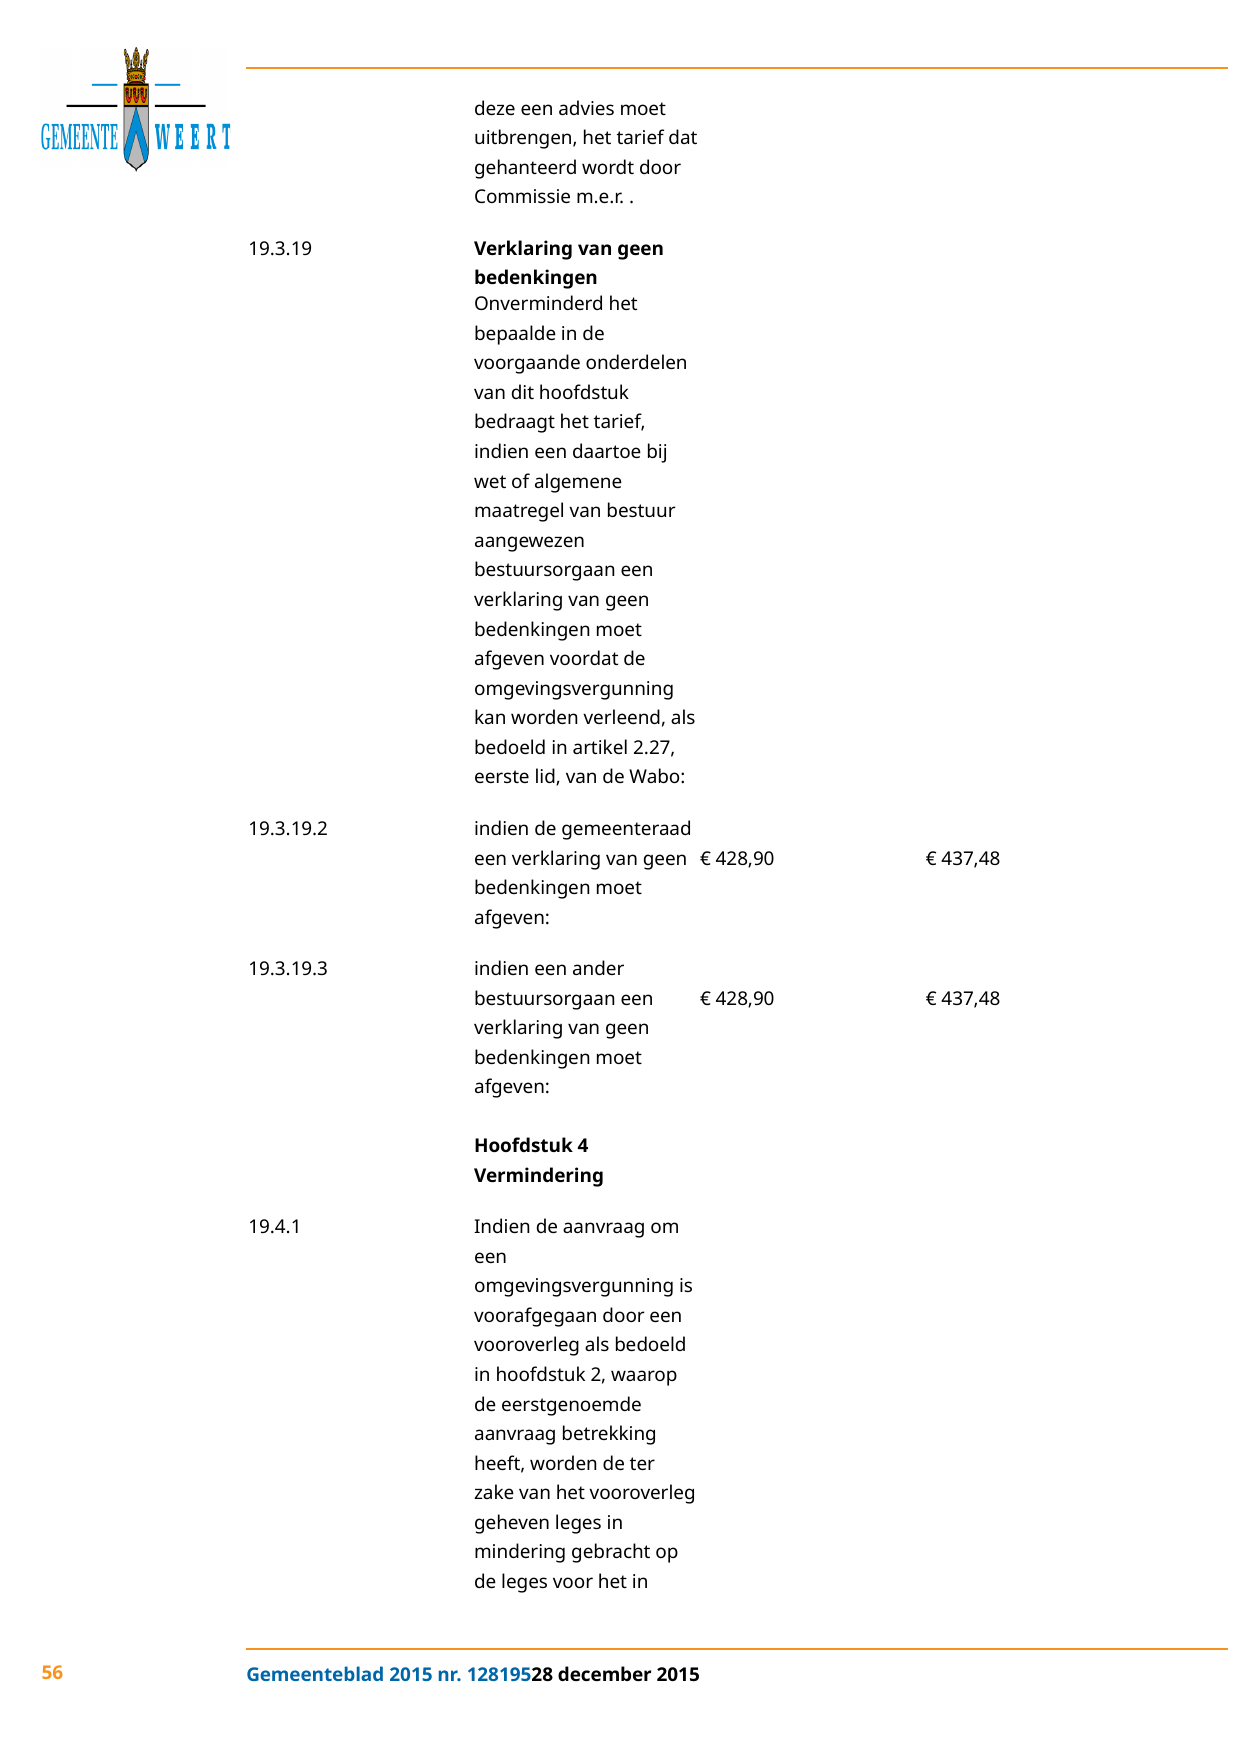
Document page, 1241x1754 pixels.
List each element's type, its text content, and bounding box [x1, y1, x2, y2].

table_cell [474, 209, 700, 235]
table_cell Verklaring van geen bedenkingen [474, 235, 700, 290]
table_cell [700, 290, 926, 789]
table_cell [248, 930, 474, 955]
table_cell € 428,90 [700, 815, 926, 929]
table_cell 19.3.19.3 [248, 955, 474, 1099]
table_cell [926, 930, 1152, 955]
table_cell Indien de aanvraag om een omgevingsvergunning is voorafgegaan door een vooroverleg als bedoeld in hoofdstuk 2, waarop de eerstgenoemde aanvraag betrekking heeft, worden de ter zake van het vooroverleg geheven leges in mindering gebracht op de leges voor het in [474, 1213, 700, 1594]
table_cell Onverminderd het bepaalde in de voorgaande onderdelen van dit hoofdstuk bedraagt het tarief, indien een daartoe bij wet of algemene maatregel van bestuur aangewezen bestuursorgaan een verklaring van geen bedenkingen moet afgeven voordat de omgevingsvergunning kan worden verleend, als bedoeld in artikel 2.27, eerste lid, van de Wabo: [474, 290, 700, 789]
table_cell [926, 290, 1152, 789]
table_header [248, 1132, 474, 1188]
table_cell deze een advies moet uitbrengen, het tarief dat gehanteerd wordt door Commissie m.e.r. . [474, 95, 700, 209]
table_cell € 428,90 [700, 955, 926, 1099]
table_cell [926, 235, 1152, 290]
table_cell [474, 1188, 700, 1213]
table_cell [700, 1188, 926, 1213]
table_cell [248, 1188, 474, 1213]
table_header Hoofdstuk 4 Vermindering [474, 1132, 700, 1188]
table_cell [700, 1213, 926, 1594]
table_cell [700, 789, 926, 815]
table_cell € 437,48 [926, 955, 1152, 1099]
table_cell [700, 235, 926, 290]
table_cell [926, 209, 1152, 235]
table_cell indien de gemeenteraad een verklaring van geen bedenkingen moet afgeven: [474, 815, 700, 929]
table_cell € 437,48 [926, 815, 1152, 929]
table_cell [474, 789, 700, 815]
table_cell 19.4.1 [248, 1213, 474, 1594]
table_header [926, 1132, 1152, 1188]
table_cell [474, 930, 700, 955]
table_cell [926, 789, 1152, 815]
picture [41, 47, 231, 172]
table_cell [248, 290, 474, 789]
table_cell [926, 95, 1152, 209]
table_cell indien een ander bestuursorgaan een verklaring van geen bedenkingen moet afgeven: [474, 955, 700, 1099]
table_cell [248, 789, 474, 815]
table_cell [248, 95, 474, 209]
table_cell 19.3.19.2 [248, 815, 474, 929]
table_cell [926, 1188, 1152, 1213]
table_cell [700, 209, 926, 235]
table_cell [700, 930, 926, 955]
table_cell [248, 209, 474, 235]
table_cell 19.3.19 [248, 235, 474, 290]
table_cell [700, 95, 926, 209]
table_header [700, 1132, 926, 1188]
table_cell [926, 1213, 1152, 1594]
